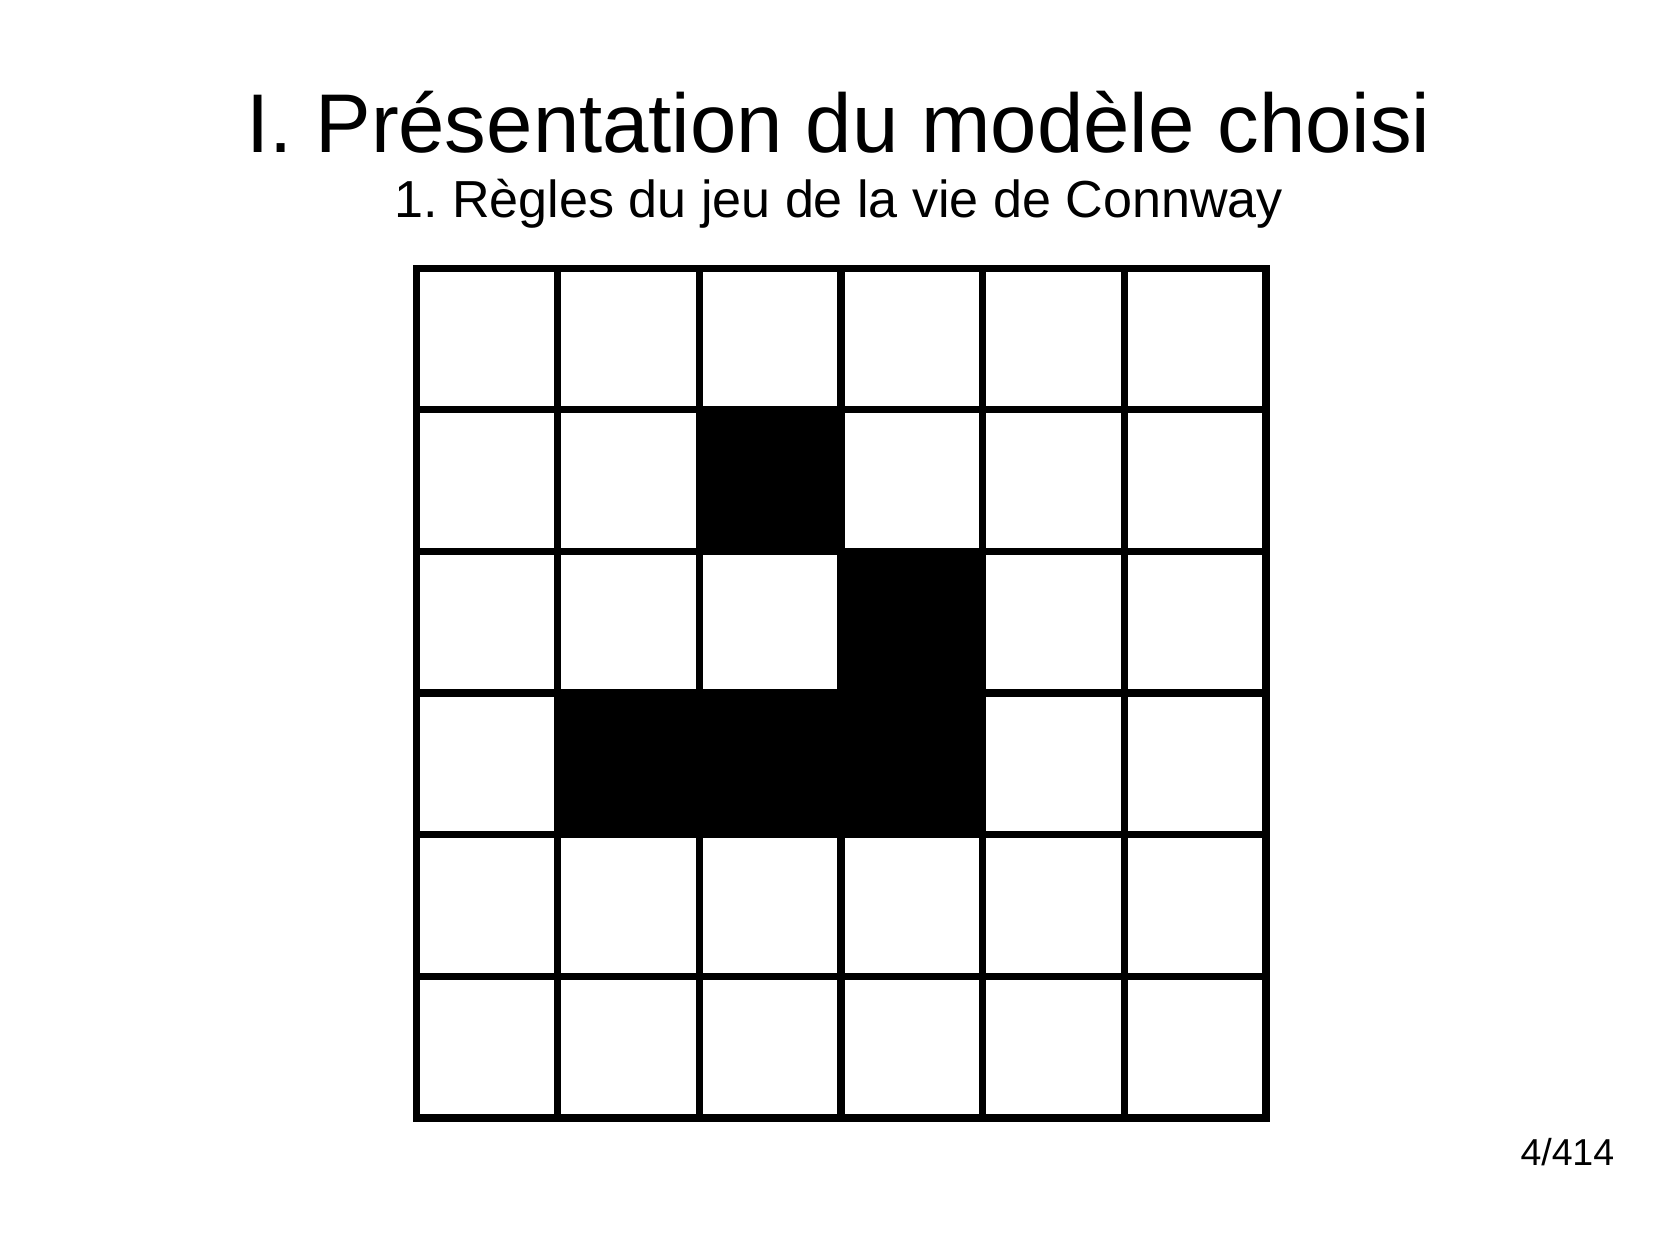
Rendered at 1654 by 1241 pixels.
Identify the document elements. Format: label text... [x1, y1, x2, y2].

text_box <number>/414 [1505, 1124, 1654, 1182]
picture [413, 265, 1270, 1123]
title I. Présentation du modèle choisi 1. Règles du jeu de la vie de Connway [82, 49, 1595, 257]
